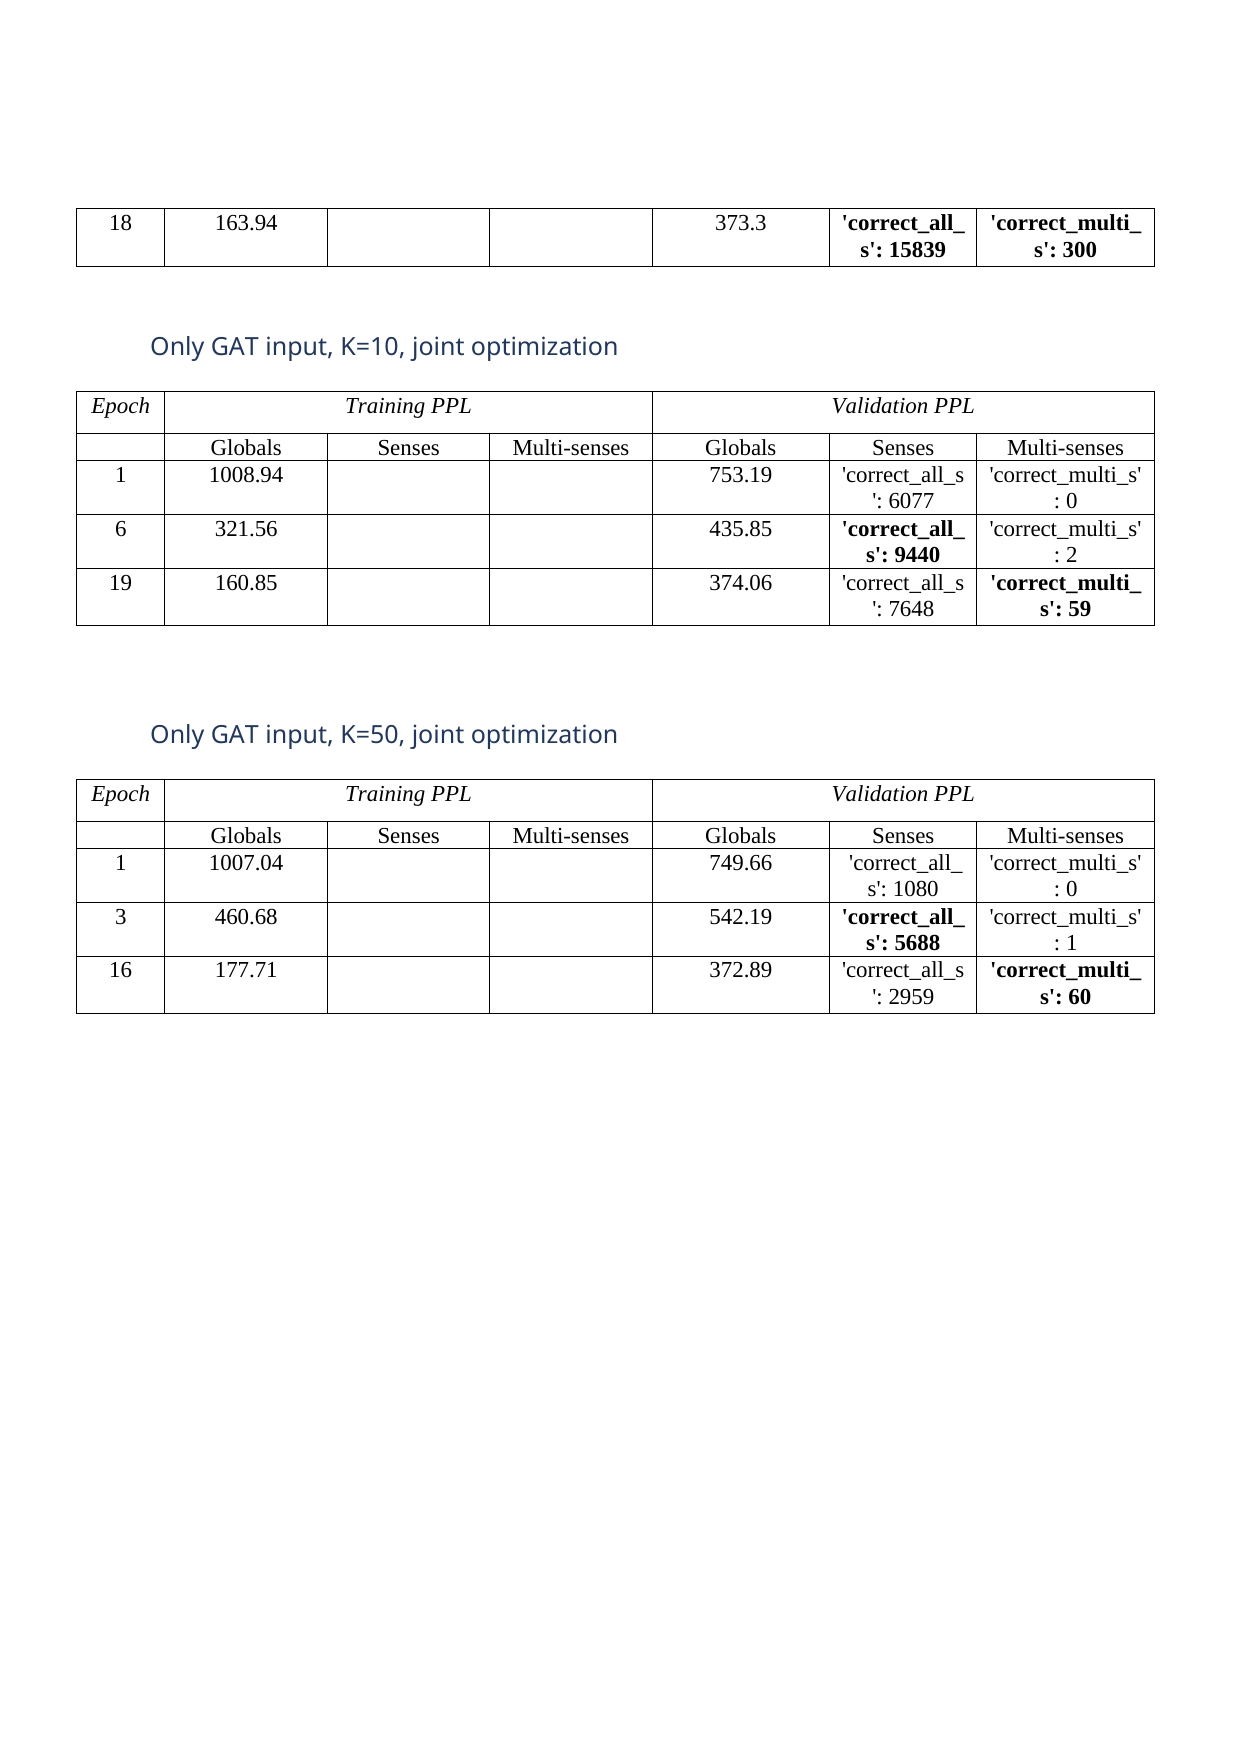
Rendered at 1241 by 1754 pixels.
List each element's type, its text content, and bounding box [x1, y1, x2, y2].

table_cell 16 [77, 957, 164, 1013]
table_cell 1008.94 [165, 461, 327, 514]
table_cell 753.19 [653, 461, 829, 514]
table_cell 'correct_all_s': 6077 [830, 461, 976, 514]
table_cell 'correct_multi_s': 0 [977, 461, 1154, 514]
table_header Training PPL [165, 392, 652, 433]
table_cell 19 [77, 569, 164, 625]
table_cell [490, 461, 652, 514]
subtitle Only GAT input, K=10, joint optimization [150, 328, 1090, 362]
table_cell 435.85 [653, 515, 829, 567]
table_cell 'correct_multi_s': 59 [977, 569, 1154, 625]
table_cell [490, 903, 652, 956]
table_cell [328, 957, 489, 1013]
subtitle Only GAT input, K=50, joint optimization [150, 716, 1090, 751]
table_cell [490, 957, 652, 1013]
table_cell Senses [328, 822, 489, 848]
table_header Training PPL [165, 780, 652, 821]
table_cell 160.85 [165, 569, 327, 625]
table_cell Globals [165, 434, 327, 460]
table_cell Multi-senses [490, 822, 652, 848]
table_cell 1 [77, 849, 164, 902]
table_cell [328, 903, 489, 956]
table_cell [490, 849, 652, 902]
table_cell 'correct_multi_s': 300 [977, 209, 1154, 266]
table_cell 542.19 [653, 903, 829, 956]
table_cell Senses [830, 822, 976, 848]
table_cell Multi-senses [977, 822, 1154, 848]
table_cell 460.68 [165, 903, 327, 956]
table_cell 321.56 [165, 515, 327, 567]
table_cell [328, 569, 489, 625]
table_cell 177.71 [165, 957, 327, 1013]
table_cell 'correct_all_s': 1080 [830, 849, 976, 902]
table_cell 'correct_multi_s': 2 [977, 515, 1154, 567]
table_cell 1 [77, 461, 164, 514]
table_cell [77, 822, 164, 848]
table_cell 'correct_multi_s': 1 [977, 903, 1154, 956]
table_cell Globals [653, 822, 829, 848]
table_cell [328, 209, 489, 266]
table_cell 'correct_all_s': 7648 [830, 569, 976, 625]
table_cell 18 [77, 209, 164, 266]
table_cell Multi-senses [490, 434, 652, 460]
table_cell [328, 515, 489, 567]
table_cell [77, 434, 164, 460]
table_cell 'correct_multi_s': 0 [977, 849, 1154, 902]
table_header Epoch [77, 392, 164, 433]
table_cell Globals [653, 434, 829, 460]
table_cell [490, 569, 652, 625]
table_cell [490, 515, 652, 567]
table_cell 3 [77, 903, 164, 956]
table_cell Senses [328, 434, 489, 460]
table_cell 749.66 [653, 849, 829, 902]
table_cell Globals [165, 822, 327, 848]
table_cell 374.06 [653, 569, 829, 625]
table_cell 373.3 [653, 209, 829, 266]
table_cell [328, 461, 489, 514]
table_cell Multi-senses [977, 434, 1154, 460]
table_header Validation PPL [653, 392, 1154, 433]
table_cell 'correct_all_s': 5688 [830, 903, 976, 956]
table_cell 1007.04 [165, 849, 327, 902]
table_cell [328, 849, 489, 902]
table_header Validation PPL [653, 780, 1154, 821]
table_cell 6 [77, 515, 164, 567]
table_header Epoch [77, 780, 164, 821]
table_cell [490, 209, 652, 266]
table_cell 'correct_all_s': 2959 [830, 957, 976, 1013]
table_cell 163.94 [165, 209, 327, 266]
table_cell 'correct_all_s': 15839 [830, 209, 976, 266]
table_cell 'correct_all_s': 9440 [830, 515, 976, 567]
table_cell 'correct_multi_s': 60 [977, 957, 1154, 1013]
table_cell 372.89 [653, 957, 829, 1013]
table_cell Senses [830, 434, 976, 460]
